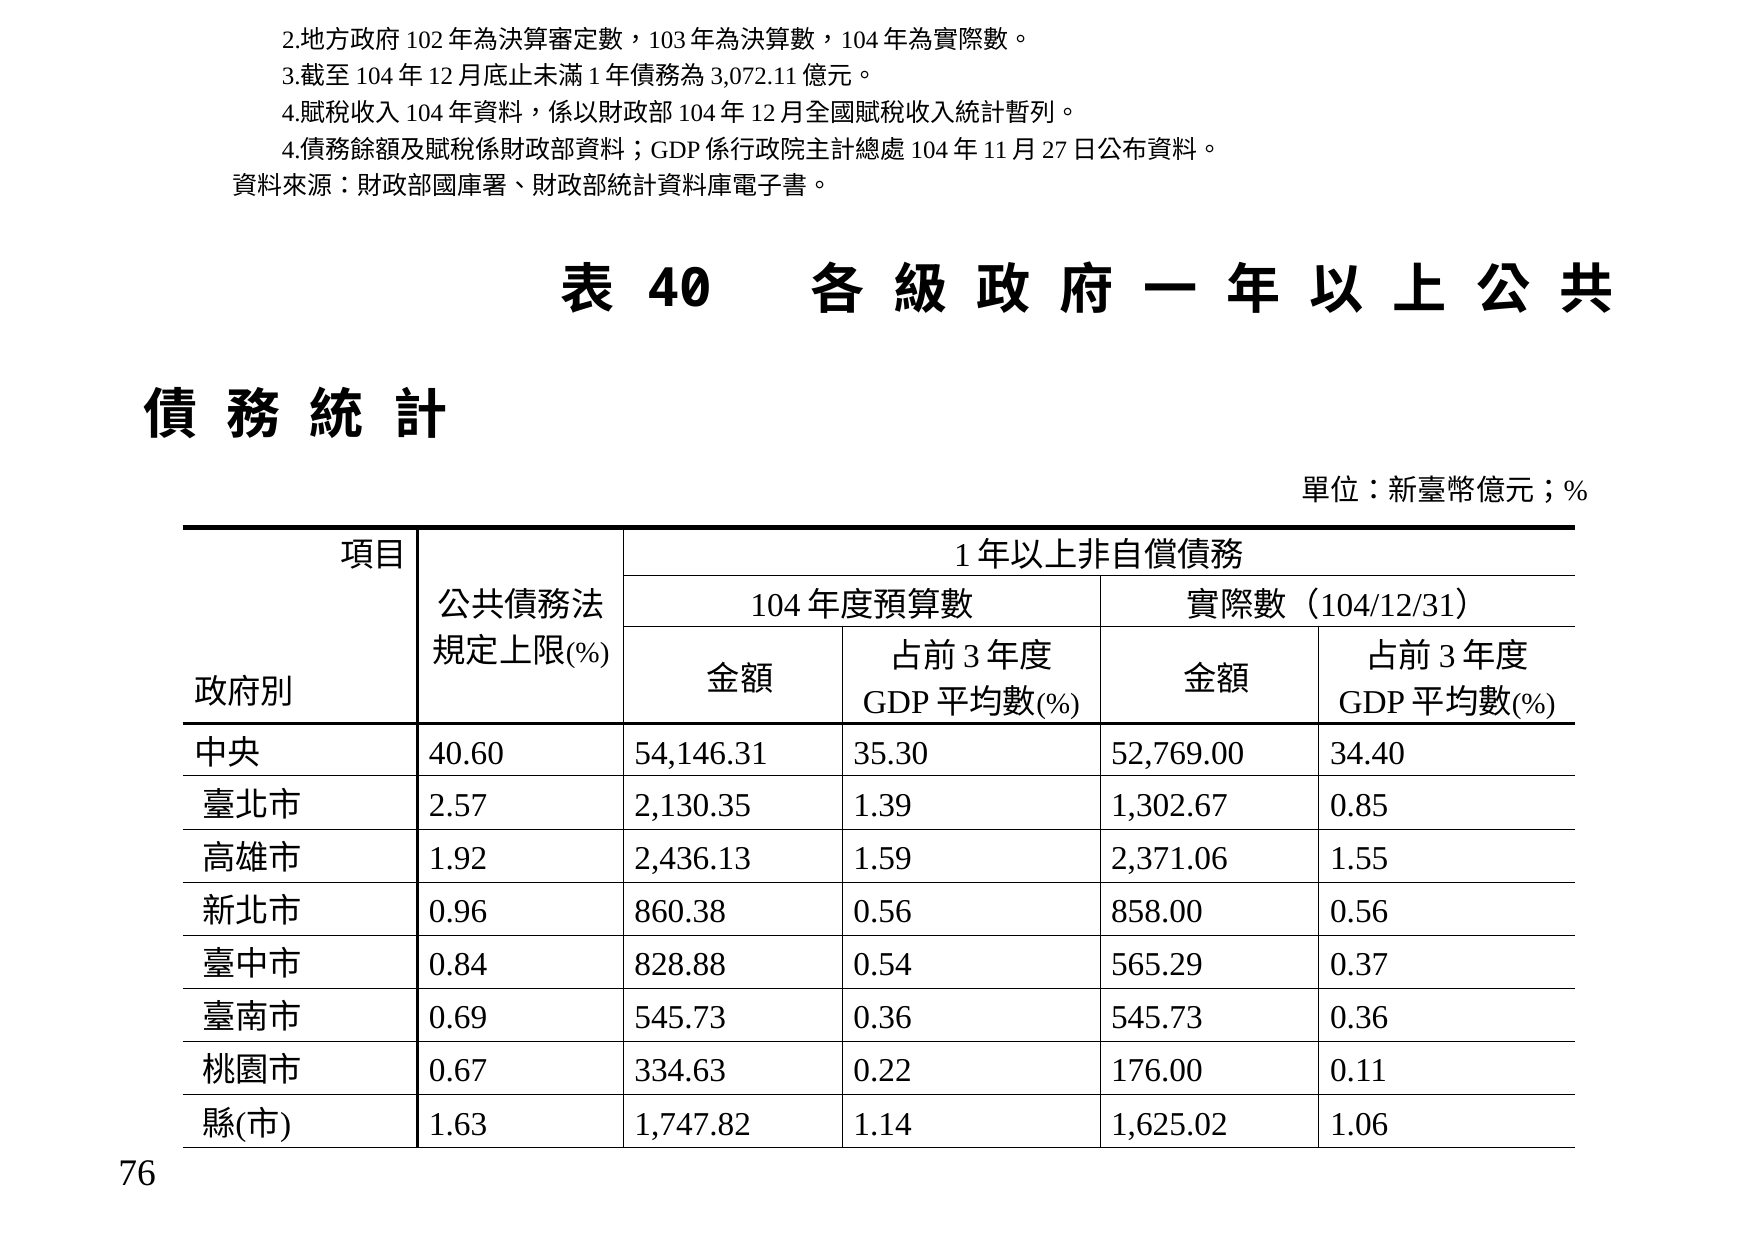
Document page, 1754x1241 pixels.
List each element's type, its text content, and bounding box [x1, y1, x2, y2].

table_cell 0.96 [419, 883, 623, 935]
table_cell 2.57 [419, 776, 623, 828]
table_cell 40.60 [419, 725, 623, 775]
table_cell 高雄市 [183, 830, 416, 882]
table_cell 34.40 [1319, 725, 1574, 775]
table_cell 0.11 [1319, 1042, 1574, 1094]
table_cell 334.63 [624, 1042, 842, 1094]
table_cell 545.73 [624, 989, 842, 1041]
table_cell 858.00 [1101, 883, 1318, 935]
table_cell 臺北市 [183, 776, 416, 828]
table_cell 2,436.13 [624, 830, 842, 882]
table_cell 1.63 [419, 1095, 623, 1147]
table_cell 35.30 [843, 725, 1100, 775]
table_cell 0.54 [843, 936, 1100, 988]
table_cell 1,747.82 [624, 1095, 842, 1147]
table_header 項目 政府別 [183, 530, 416, 722]
table_cell 金額 [1101, 627, 1318, 722]
table_cell 0.36 [843, 989, 1100, 1041]
table_cell 1.39 [843, 776, 1100, 828]
table_cell 0.69 [419, 989, 623, 1041]
table_cell 1,302.67 [1101, 776, 1318, 828]
table_header 1年以上非自償債務 [624, 530, 1574, 575]
table_cell 金額 [624, 627, 842, 722]
table_cell 占前3年度 GDP平均數(%) [1319, 627, 1574, 722]
text 3.截至104年12月底止未滿1年債務為3,072.11億元。 [128, 61, 1543, 91]
table_cell 1.92 [419, 830, 623, 882]
table_cell 2,371.06 [1101, 830, 1318, 882]
table_cell 0.37 [1319, 936, 1574, 988]
table_cell 臺南市 [183, 989, 416, 1041]
table_cell 860.38 [624, 883, 842, 935]
table_cell 1.06 [1319, 1095, 1574, 1147]
table_cell 1,625.02 [1101, 1095, 1318, 1147]
text 4.債務餘額及賦稅係財政部資料；GDP係行政院主計總處104年11月27日公布資料。 [128, 135, 1543, 164]
text 資料來源：財政部國庫署、財政部統計資料庫電子書。 [232, 171, 1543, 201]
table_cell 占前3年度 GDP平均數(%) [843, 627, 1100, 722]
table_cell 0.56 [843, 883, 1100, 935]
table_cell 0.85 [1319, 776, 1574, 828]
table_cell 0.22 [843, 1042, 1100, 1094]
table_cell 實際數（104/12/31） [1101, 576, 1574, 626]
table_cell 縣(市) [183, 1095, 416, 1147]
text 2.地方政府102年為決算審定數，103年為決算數，104年為實際數。 [232, 25, 1543, 54]
subtitle 表40 各級政府一年以上公共債務統計 [128, 212, 1628, 462]
table_cell 1.59 [843, 830, 1100, 882]
table_cell 0.36 [1319, 989, 1574, 1041]
table_cell 176.00 [1101, 1042, 1318, 1094]
table_cell 0.84 [419, 936, 623, 988]
table_cell 1.14 [843, 1095, 1100, 1147]
table_cell 2,130.35 [624, 776, 842, 828]
table_cell 545.73 [1101, 989, 1318, 1041]
table_cell 0.56 [1319, 883, 1574, 935]
table_header 公共債務法 規定上限(%) [419, 530, 623, 722]
text 4.賦稅收入104年資料，係以財政部104年12月全國賦稅收入統計暫列。 [128, 98, 1543, 127]
table_cell 828.88 [624, 936, 842, 988]
table_cell 54,146.31 [624, 725, 842, 775]
table_cell 565.29 [1101, 936, 1318, 988]
table_cell 新北市 [183, 883, 416, 935]
text 單位：新臺幣億元；% [143, 473, 1587, 507]
table_cell 52,769.00 [1101, 725, 1318, 775]
table_cell 104年度預算數 [624, 576, 1100, 626]
table_cell 桃園市 [183, 1042, 416, 1094]
table_cell 0.67 [419, 1042, 623, 1094]
table_cell 1.55 [1319, 830, 1574, 882]
table_cell 臺中市 [183, 936, 416, 988]
table_cell 中央 [183, 725, 416, 775]
